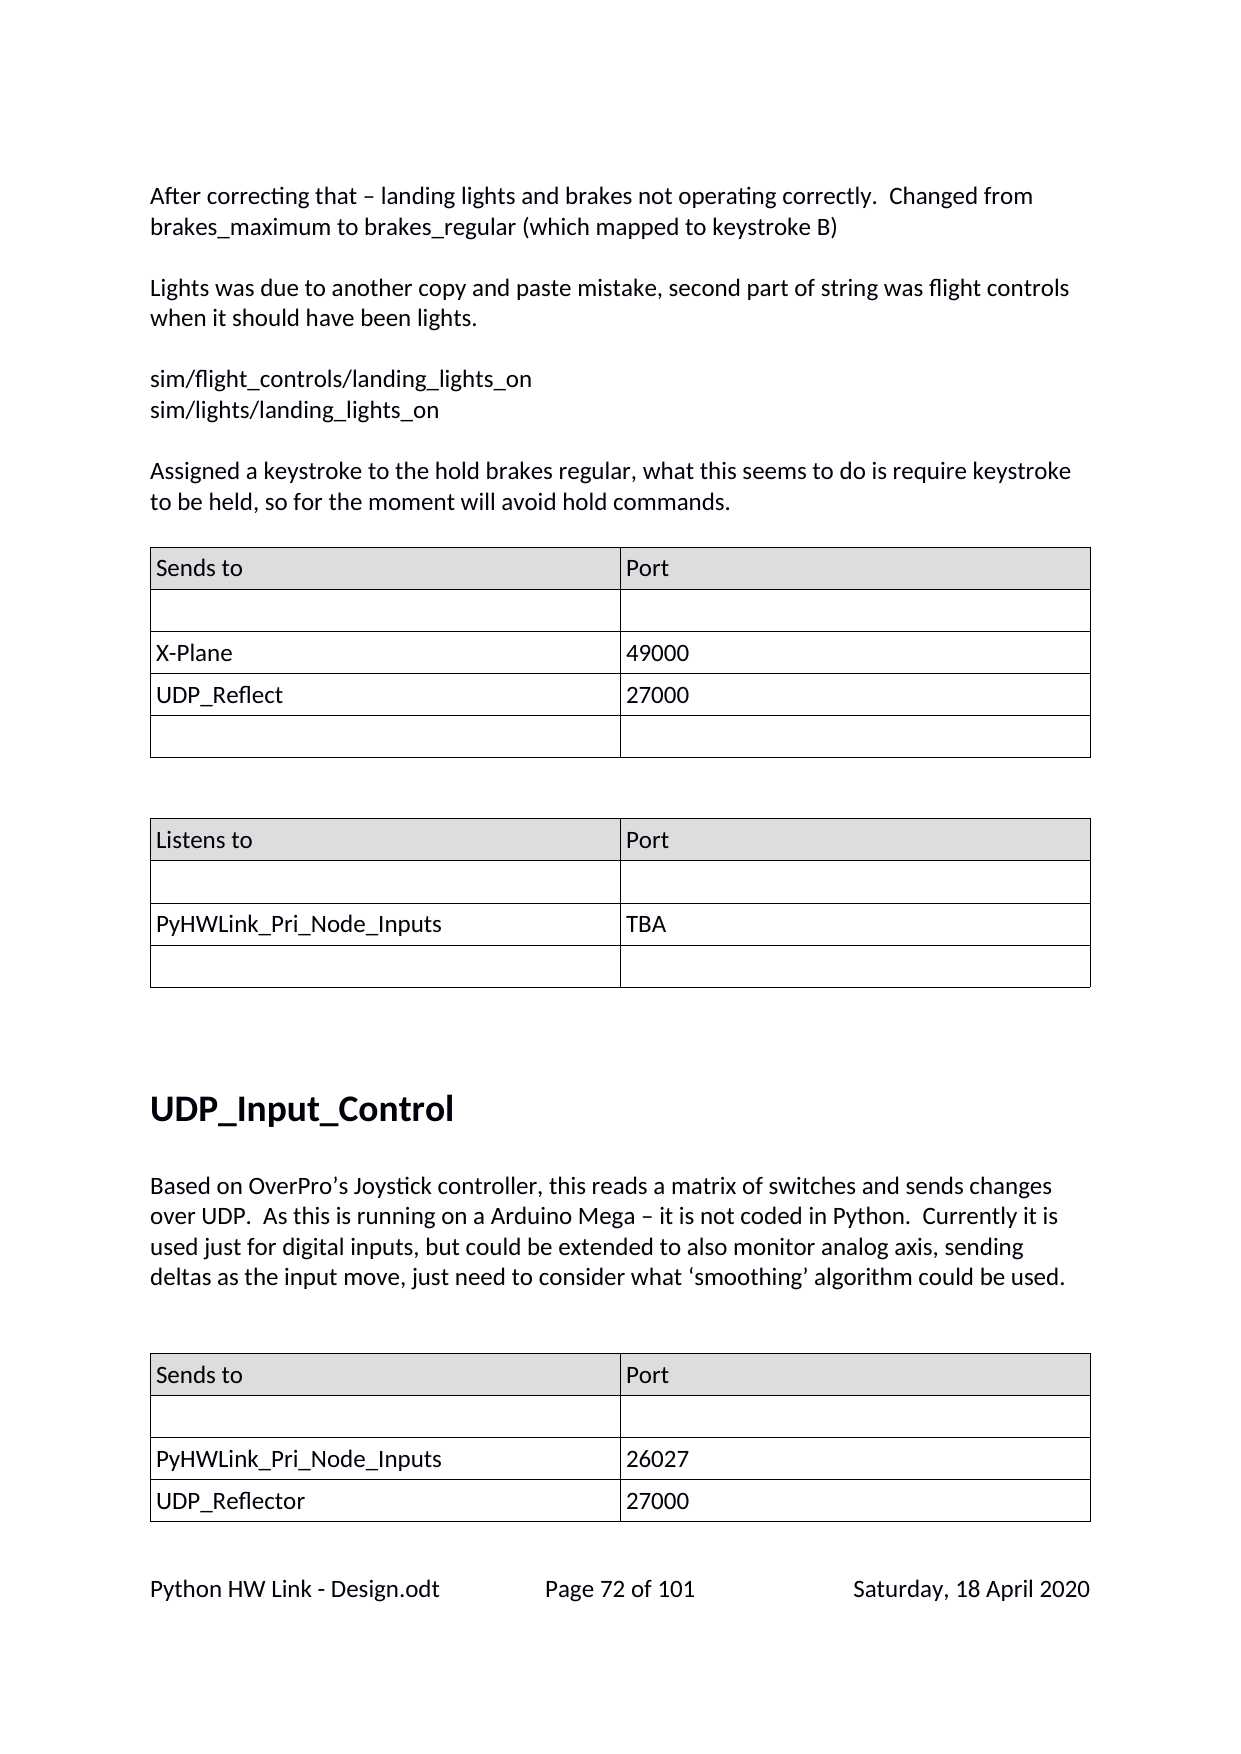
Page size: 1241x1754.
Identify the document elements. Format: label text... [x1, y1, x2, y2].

text Assigned a keystroke to the hold brakes regular, what this seems to do is require keystroke to be held, so for the moment will avoid hold commands. [150, 455, 1090, 516]
table_header Listens to [151, 819, 620, 860]
table_cell PyHWLink_Pri_Node_Inputs [151, 1438, 620, 1479]
table_cell 27000 [621, 674, 1090, 715]
table_cell 26027 [621, 1438, 1090, 1479]
text sim/lights/landing_lights_on [150, 394, 1090, 425]
table_header Sends to [151, 548, 620, 589]
table_header Port [621, 548, 1090, 589]
table_cell PyHWLink_Pri_Node_Inputs [151, 904, 620, 944]
text Based on OverPro’s Joystick controller, this reads a matrix of switches and sends changes over UDP. As this is running on a Arduino Mega – it is not coded in Python. Currently it is used just for digital inputs, but could be extended to also monitor analog axis, sending deltas as the input move, just need to consider what ‘smoothing’ algorithm could be used. [150, 1170, 1090, 1292]
table_cell [151, 861, 620, 902]
table_cell 27000 [621, 1480, 1090, 1521]
table_cell [621, 590, 1090, 631]
text After correcting that – landing lights and brakes not operating correctly. Changed from brakes_maximum to brakes_regular (which mapped to keystroke B) [150, 181, 1090, 242]
table_cell [621, 861, 1090, 902]
table_cell 49000 [621, 632, 1090, 673]
text sim/flight_controls/landing_lights_on [150, 364, 1090, 394]
table_cell [151, 716, 620, 757]
table_cell X-Plane [151, 632, 620, 673]
table_cell [621, 946, 1090, 987]
table_cell [151, 590, 620, 631]
text Lights was due to another copy and paste mistake, second part of string was flight controls when it should have been lights. [150, 272, 1090, 333]
table_cell [151, 1396, 620, 1437]
table_cell [621, 1396, 1090, 1437]
table_cell UDP_Reflect [151, 674, 620, 715]
table_header Sends to [151, 1354, 620, 1395]
table_cell TBA [621, 904, 1090, 944]
table_cell UDP_Reflector [151, 1480, 620, 1521]
table_header Port [621, 1354, 1090, 1395]
table_header Port [621, 819, 1090, 860]
subtitle UDP_Input_Control [150, 1085, 1090, 1131]
table_cell [151, 946, 620, 987]
table_cell [621, 716, 1090, 757]
